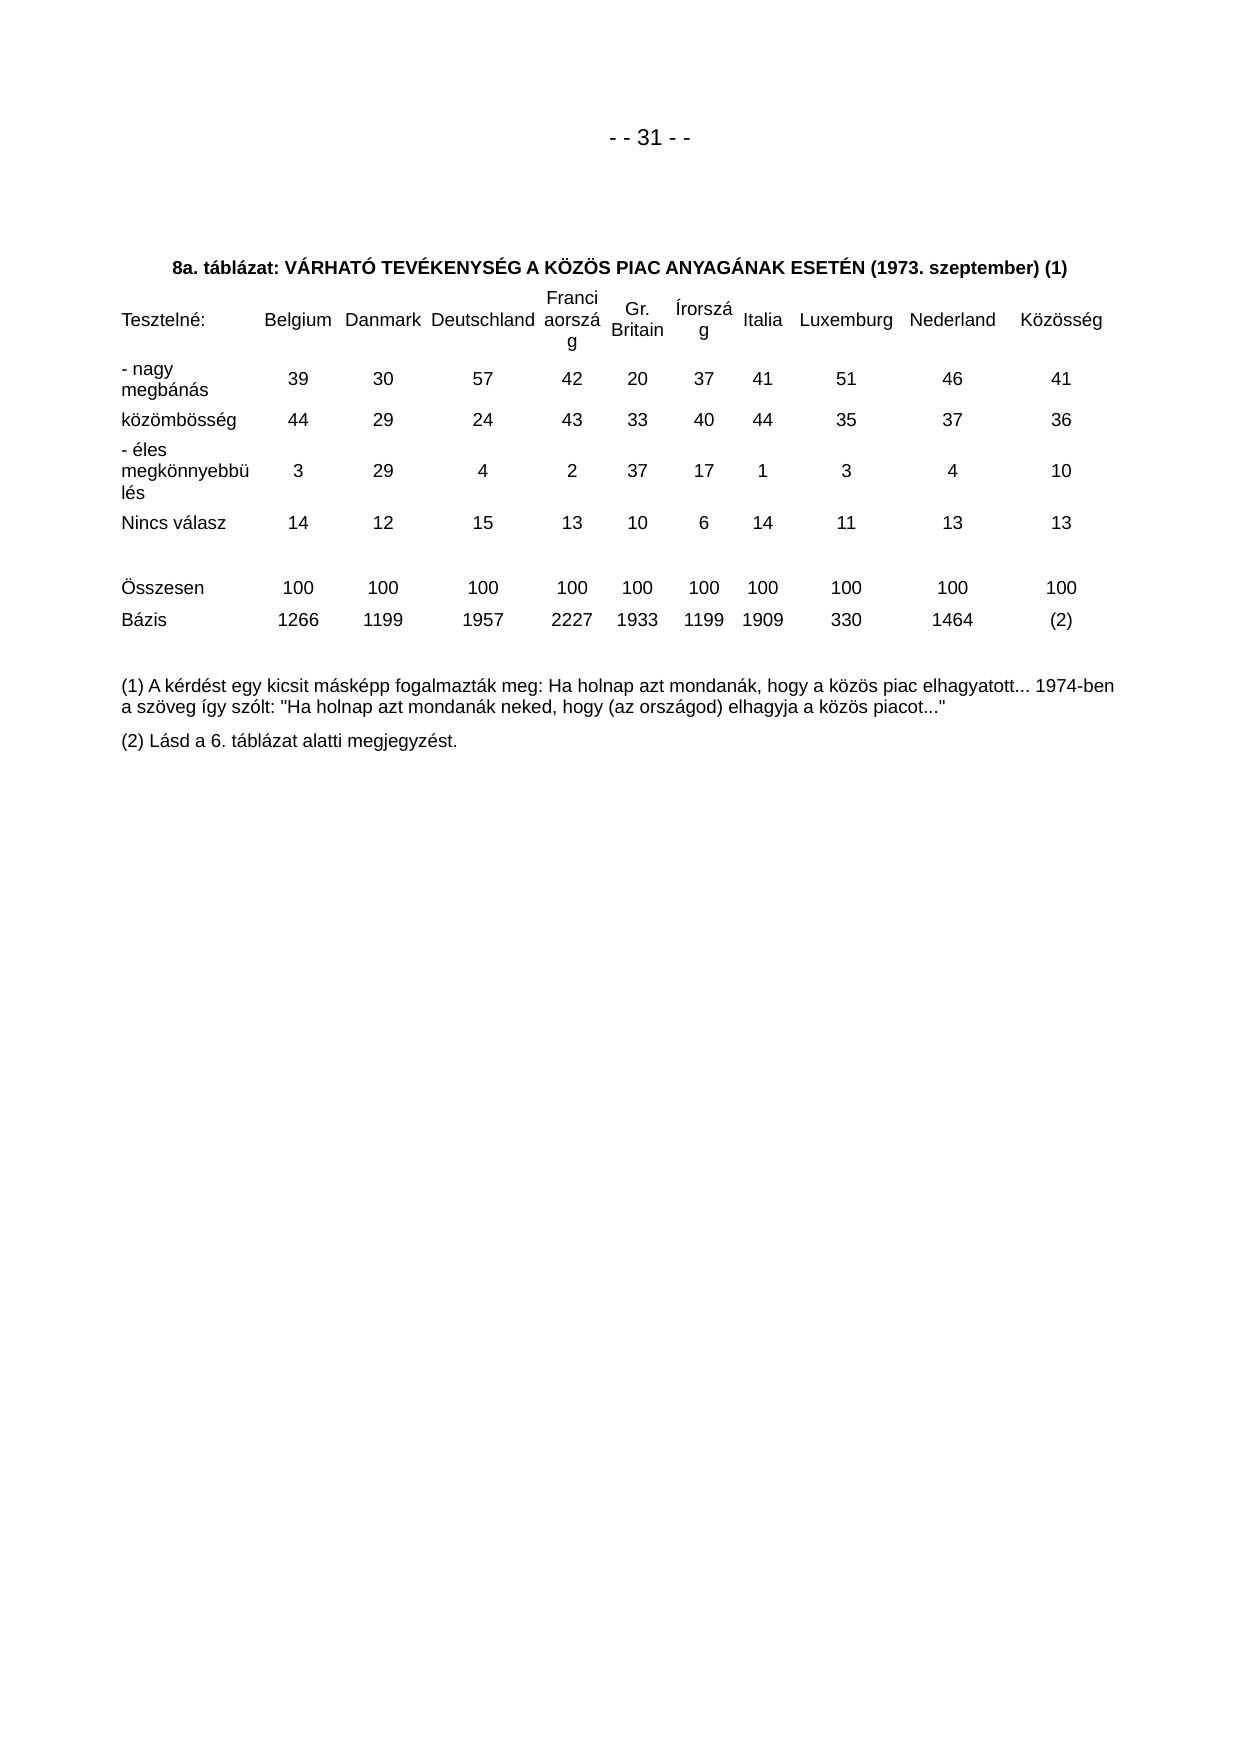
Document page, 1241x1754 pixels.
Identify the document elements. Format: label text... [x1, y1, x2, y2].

table_cell 14 [256, 506, 340, 539]
table_cell - éles megkönnyebbülés [118, 436, 256, 506]
table_cell [118, 636, 256, 668]
table_cell 1199 [340, 604, 426, 636]
table_cell [1000, 539, 1122, 571]
table_cell 330 [788, 604, 904, 636]
table_cell 41 [1000, 355, 1122, 403]
table_cell Danmark [340, 284, 426, 354]
table_cell [788, 636, 904, 668]
table_cell 100 [426, 571, 539, 603]
table_cell Írország [670, 284, 737, 354]
table_cell 13 [540, 506, 604, 539]
table_cell közömbösség [118, 404, 256, 436]
table_cell Franciaország [540, 284, 604, 354]
table_cell 20 [604, 355, 670, 403]
table_cell 13 [1000, 506, 1122, 539]
table_cell 30 [340, 355, 426, 403]
table_cell 37 [604, 436, 670, 506]
table_cell 100 [788, 571, 904, 603]
table_cell - nagy megbánás [118, 355, 256, 403]
table_cell [540, 539, 604, 571]
table_cell 10 [1000, 436, 1122, 506]
table_cell [256, 636, 340, 668]
table_cell [540, 636, 604, 668]
table_cell 10 [604, 506, 670, 539]
table_cell 36 [1000, 404, 1122, 436]
table_cell 100 [256, 571, 340, 603]
table_cell 100 [540, 571, 604, 603]
table_cell 6 [670, 506, 737, 539]
table_cell Deutschland [426, 284, 539, 354]
table_cell [905, 636, 1000, 668]
table_cell [340, 539, 426, 571]
table_cell 40 [670, 404, 737, 436]
table_cell Nincs válasz [118, 506, 256, 539]
table_cell 35 [788, 404, 904, 436]
table_cell Nederland [905, 284, 1000, 354]
table_cell 2227 [540, 604, 604, 636]
table_cell 51 [788, 355, 904, 403]
table_cell [256, 539, 340, 571]
table_cell 1266 [256, 604, 340, 636]
table_cell 100 [905, 571, 1000, 603]
table_cell 43 [540, 404, 604, 436]
table_cell 33 [604, 404, 670, 436]
table_cell 1464 [905, 604, 1000, 636]
table_header 8a. táblázat: VÁRHATÓ TEVÉKENYSÉG A KÖZÖS PIAC ANYAGÁNAK ESETÉN (1973. szeptember) (1) [118, 252, 1122, 284]
table_cell 39 [256, 355, 340, 403]
table_cell 3 [788, 436, 904, 506]
table_cell [1000, 636, 1122, 668]
table_cell [670, 636, 737, 668]
table_cell [426, 636, 539, 668]
table_cell 100 [670, 571, 737, 603]
table_cell 29 [340, 436, 426, 506]
table_cell 4 [426, 436, 539, 506]
table_cell [604, 539, 670, 571]
table_cell 44 [256, 404, 340, 436]
table_cell 1199 [670, 604, 737, 636]
table_cell Tesztelné: [118, 284, 256, 354]
table_cell Italia [738, 284, 788, 354]
table_cell 1933 [604, 604, 670, 636]
table_cell 37 [670, 355, 737, 403]
table_cell 2 [540, 436, 604, 506]
table_cell [738, 636, 788, 668]
table_cell 12 [340, 506, 426, 539]
table_cell 17 [670, 436, 737, 506]
table_cell [426, 539, 539, 571]
table_cell Bázis [118, 604, 256, 636]
table_cell 37 [905, 404, 1000, 436]
table_cell (1) A kérdést egy kicsit másképp fogalmazták meg: Ha holnap azt mondanák, hogy a közös piac elhagyatott... 1974-ben a szöveg így szólt: "Ha holnap azt mondanák neked, hogy (az országod) elhagyja a közös piacot..." [118, 668, 1122, 724]
table_cell 29 [340, 404, 426, 436]
table_cell 100 [1000, 571, 1122, 603]
table_cell (2) Lásd a 6. táblázat alatti megjegyzést. [118, 724, 1122, 757]
table_cell 4 [905, 436, 1000, 506]
table_cell 1909 [738, 604, 788, 636]
table_cell 1957 [426, 604, 539, 636]
table_cell 44 [738, 404, 788, 436]
table_cell [905, 539, 1000, 571]
table_cell Belgium [256, 284, 340, 354]
table_cell Luxemburg [788, 284, 904, 354]
table_cell Összesen [118, 571, 256, 603]
table_cell 13 [905, 506, 1000, 539]
table_cell 1 [738, 436, 788, 506]
table_cell [604, 636, 670, 668]
table_cell 41 [738, 355, 788, 403]
table_cell 11 [788, 506, 904, 539]
table_cell 15 [426, 506, 539, 539]
table_cell [788, 539, 904, 571]
table_cell 3 [256, 436, 340, 506]
table_cell 46 [905, 355, 1000, 403]
table_cell 100 [604, 571, 670, 603]
table_cell (2) [1000, 604, 1122, 636]
table_cell [738, 539, 788, 571]
table_cell [340, 636, 426, 668]
table_cell 100 [738, 571, 788, 603]
table_cell 14 [738, 506, 788, 539]
table_cell Közösség [1000, 284, 1122, 354]
table_cell 24 [426, 404, 539, 436]
table_cell [670, 539, 737, 571]
table_cell [118, 539, 256, 571]
table_cell 100 [340, 571, 426, 603]
table_cell Gr. Britain [604, 284, 670, 354]
table_cell 42 [540, 355, 604, 403]
table_cell 57 [426, 355, 539, 403]
